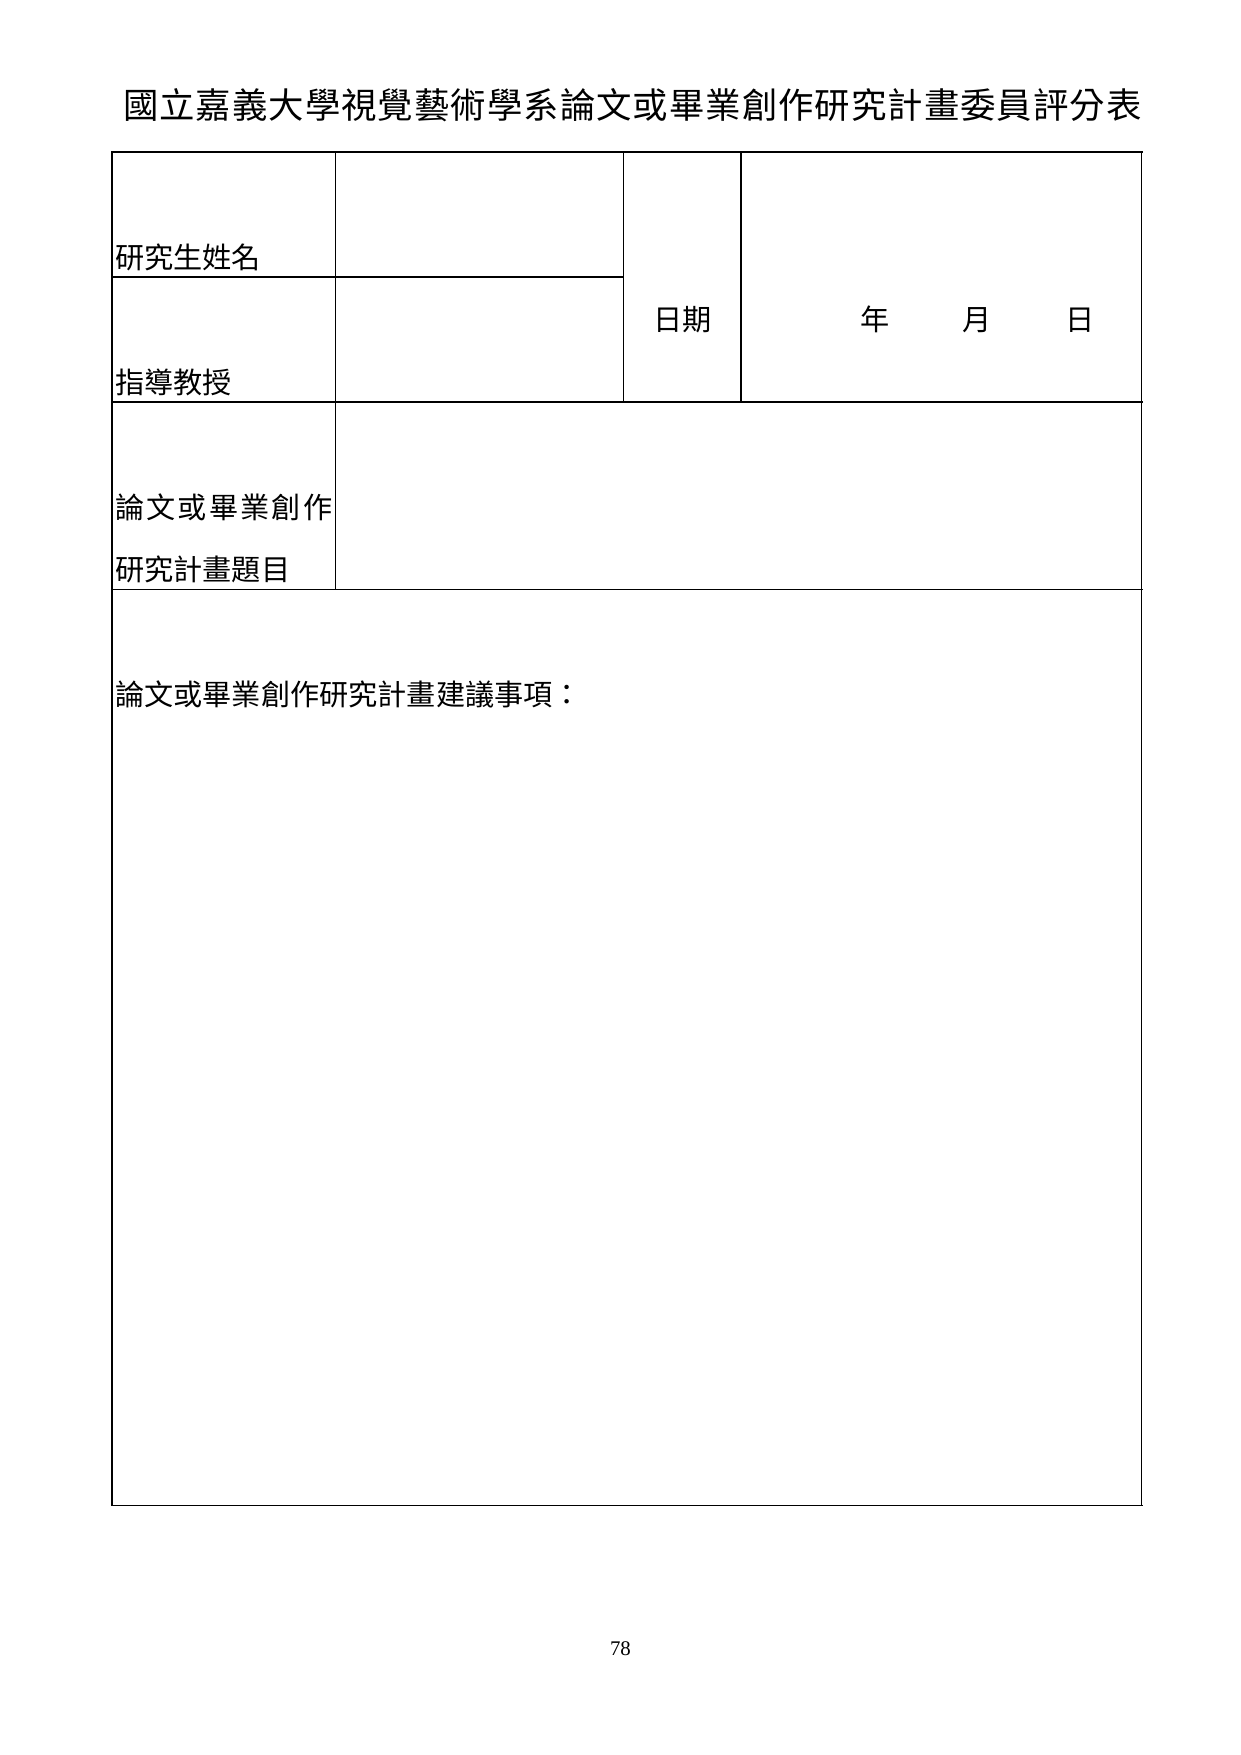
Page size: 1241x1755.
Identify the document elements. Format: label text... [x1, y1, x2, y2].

table_cell [336, 278, 623, 401]
table_cell 論文或畢業創作研究計畫建議事項： [113, 590, 1141, 1504]
table_header 年 月 日 [742, 153, 1141, 401]
table_cell 指導教授 [113, 278, 335, 401]
table_header 日期 [624, 153, 740, 401]
subtitle 國立嘉義大學視覺藝術學系論文或畢業創作研究計畫委員評分表 [89, 89, 1177, 126]
table_cell [336, 403, 1141, 589]
table_header [336, 153, 623, 276]
table_cell 論文或畢業創作研究計畫題目 [113, 403, 335, 589]
table_header 研究生姓名 [113, 153, 335, 276]
